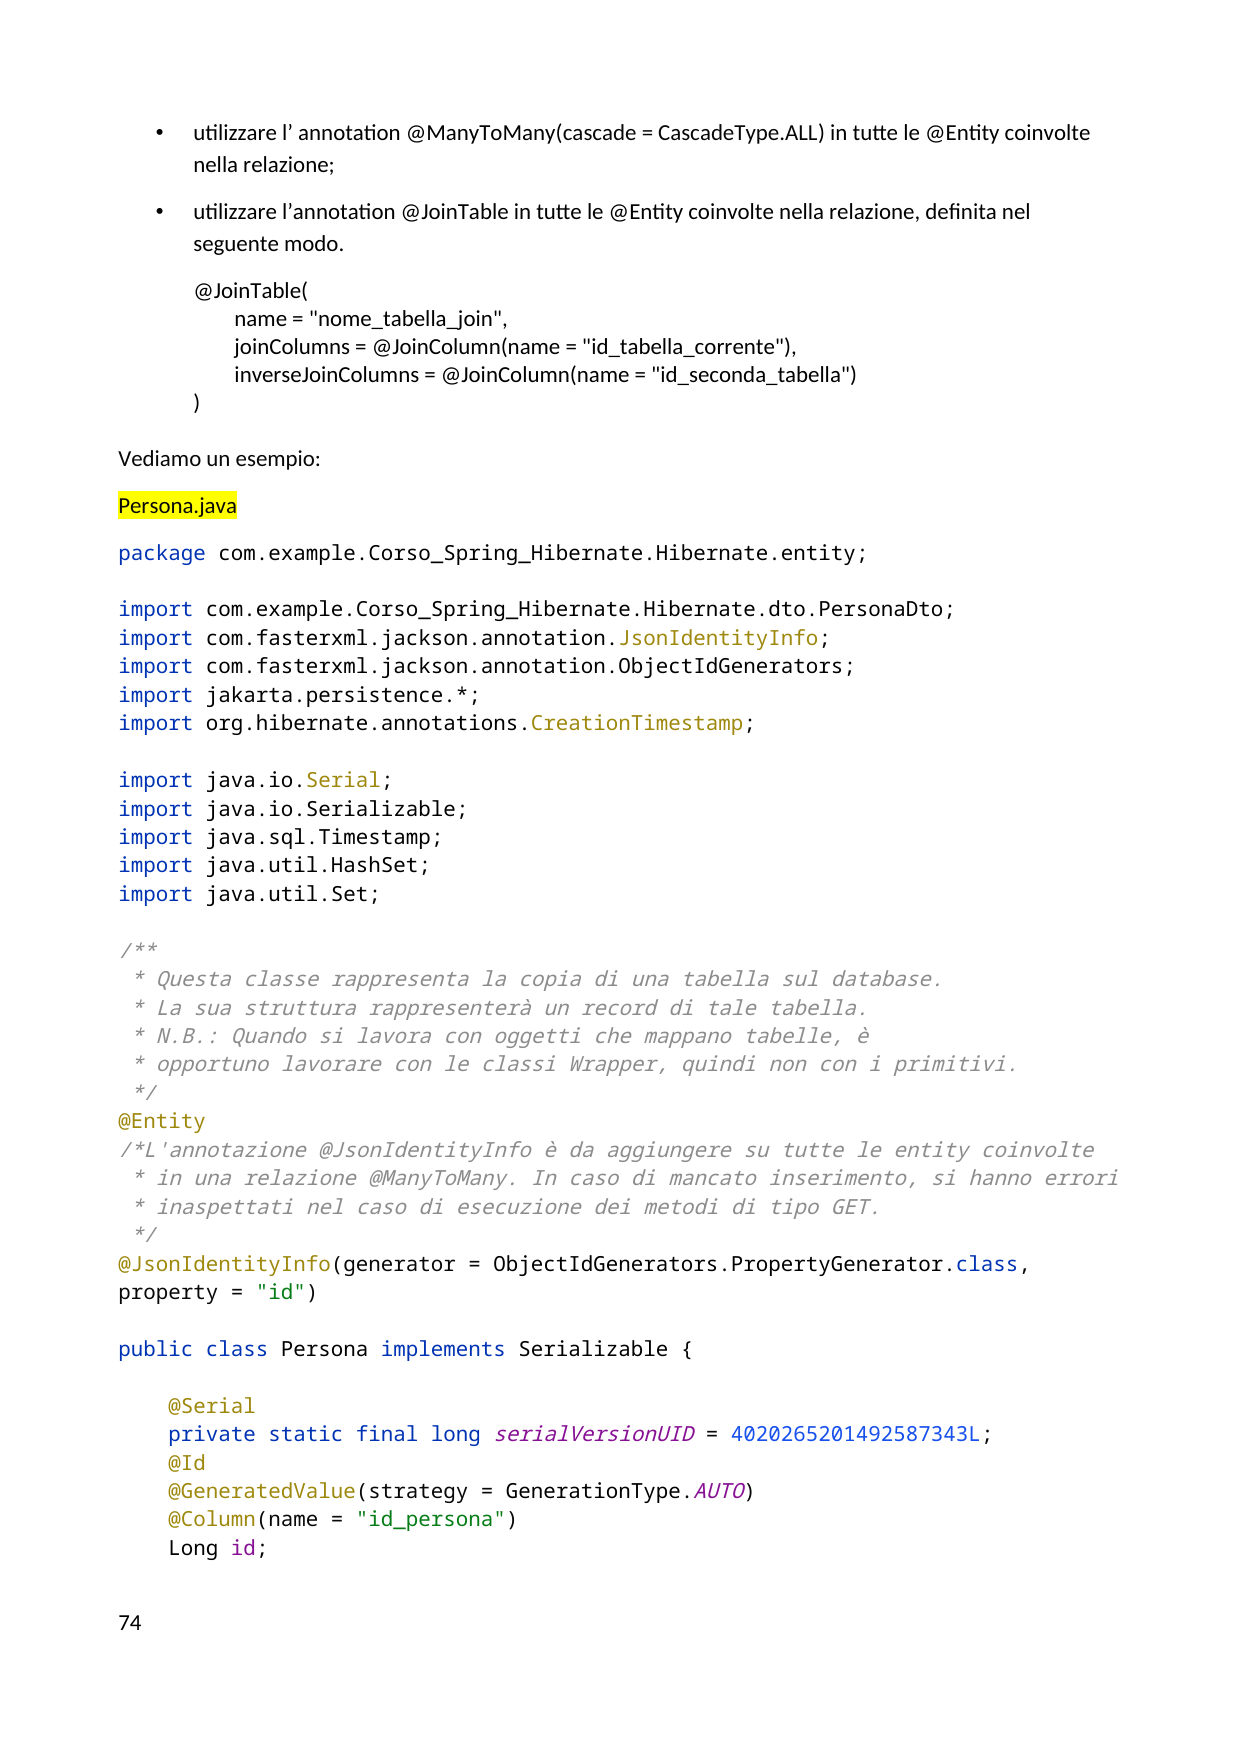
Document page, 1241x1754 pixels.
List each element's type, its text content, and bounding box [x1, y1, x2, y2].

text package com.example.Corso_Spring_Hibernate.Hibernate.entity; import com.example.Corso_Spring_Hibernate.Hibernate.dto.PersonaDto; import com.fasterxml.jackson.annotation.JsonIdentityInfo; import com.fasterxml.jackson.annotation.ObjectIdGenerators; import jakarta.persistence.*; import org.hibernate.annotations.CreationTimestamp; import java.io.Serial; import java.io.Serializable; import java.sql.Timestamp; import java.util.HashSet; import java.util.Set; /** * Questa classe rappresenta la copia di una tabella sul database. * La sua struttura rappresenterà un record di tale tabella. * N.B.: Quando si lavora con oggetti che mappano tabelle, è * opportuno lavorare con le classi Wrapper, quindi non con i primitivi. */ @Entity /*L'annotazione @JsonIdentityInfo è da aggiungere su tutte le entity coinvolte * in una relazione @ManyToMany. In caso di mancato inserimento, si hanno errori * inaspettati nel caso di esecuzione dei metodi di tipo GET. */ @JsonIdentityInfo(generator = ObjectIdGenerators.PropertyGenerator.class, property = "id") [118, 538, 1122, 1306]
list @JoinTable( name = "nome_tabella_join", joinColumns = @JoinColumn(name = "id_tabella_corrente"), inverseJoinColumns = @JoinColumn(name = "id_seconda_tabella") ) [156, 276, 1122, 416]
text Vediamo un esempio: [118, 444, 1122, 472]
list utilizzare l’ annotation @ManyToMany(cascade = CascadeType.ALL) in tutte le @Entity coinvolte nella relazione; [156, 118, 1122, 178]
text public class Persona implements Serializable { @Serial private static final long serialVersionUID = 4020265201492587343L; @Id @GeneratedValue(strategy = GenerationType.AUTO) @Column(name = "id_persona") Long id; [118, 1306, 1122, 1561]
text Persona.java [118, 491, 1122, 519]
list utilizzare l’annotation @JoinTable in tutte le @Entity coinvolte nella relazione, definita nel seguente modo. [156, 197, 1122, 257]
